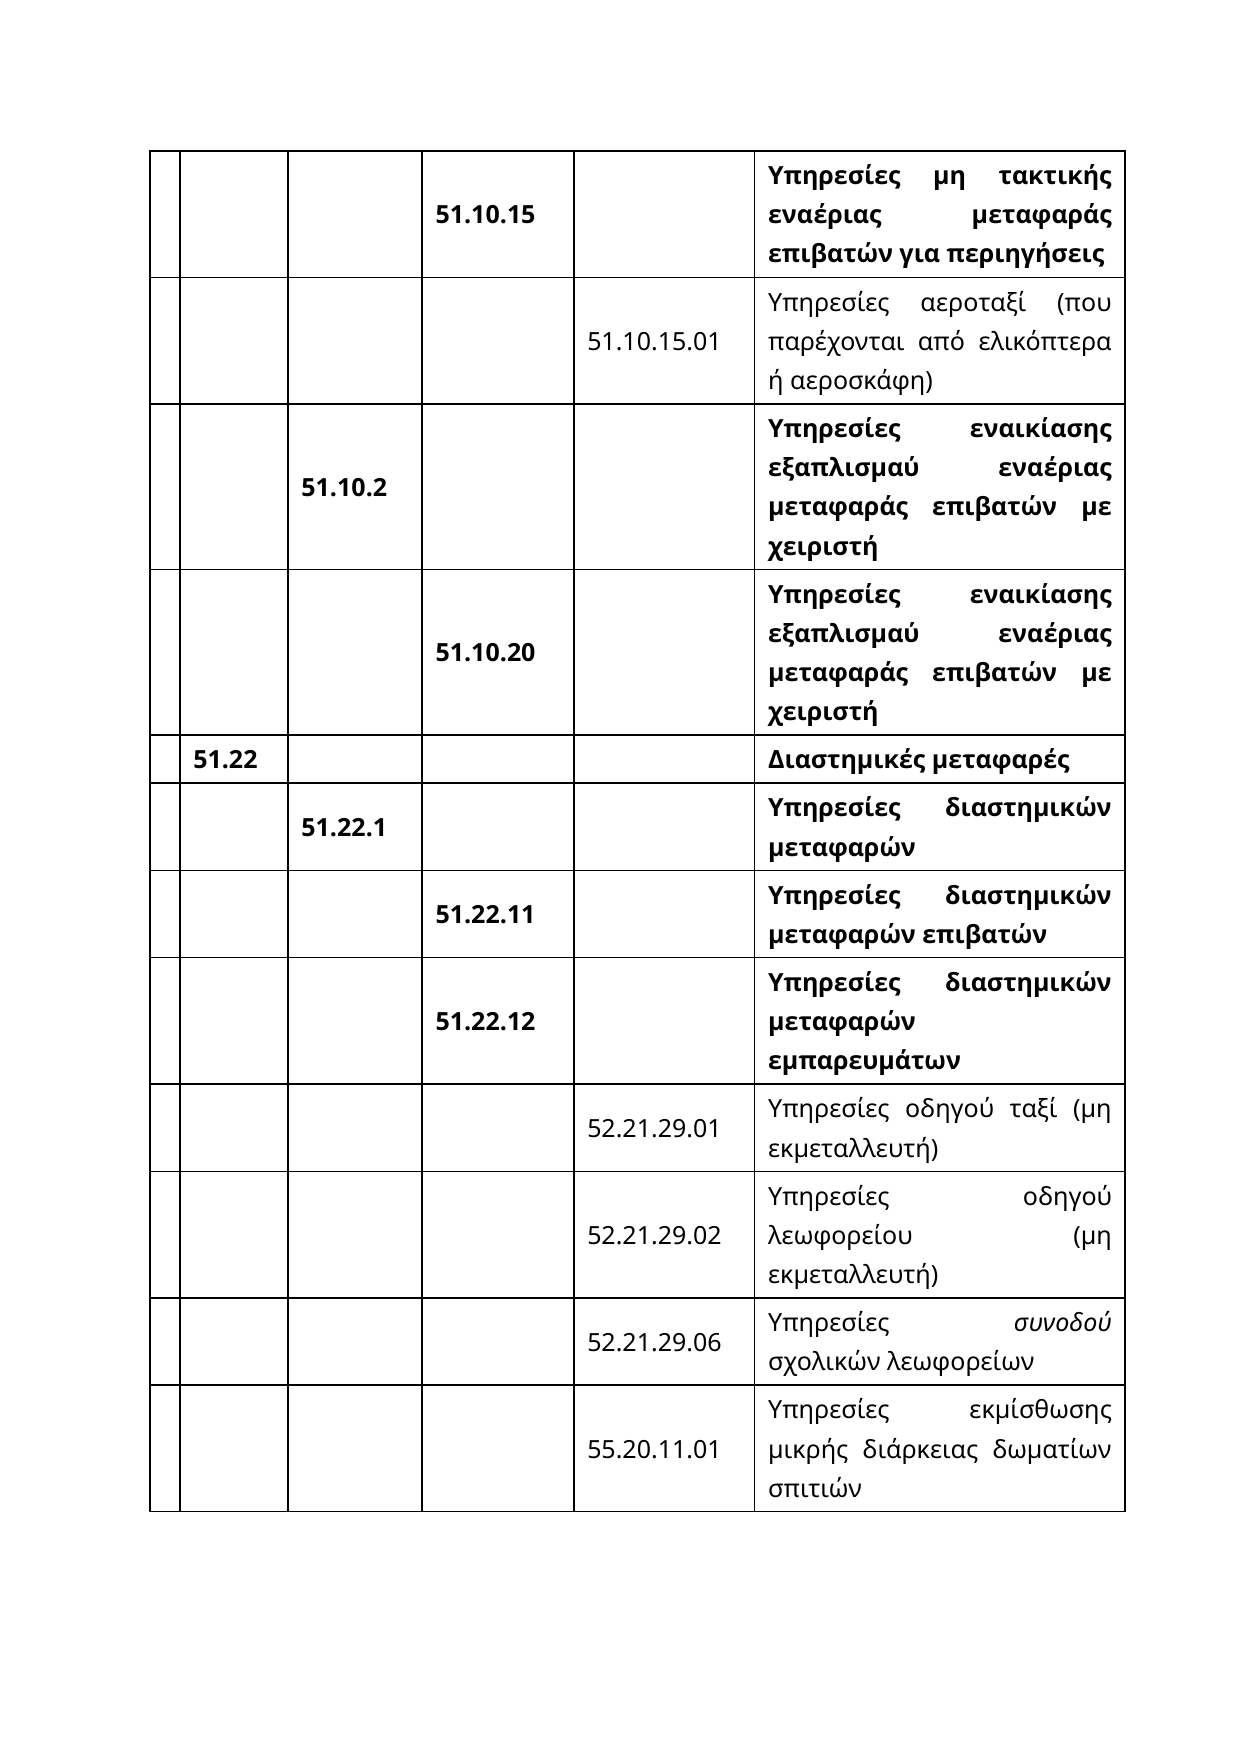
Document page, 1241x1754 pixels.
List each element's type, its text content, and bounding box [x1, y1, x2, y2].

table_cell Υπηρεσίες διαστημικών μεταφαρών [755, 784, 1124, 869]
table_cell [289, 1386, 421, 1511]
table_cell 51.22 [181, 736, 287, 782]
table_cell [423, 1085, 573, 1171]
table_cell [423, 736, 573, 782]
table_cell [575, 570, 754, 734]
table_cell [181, 784, 287, 869]
table_cell Υπηρεσίες οδηγού λεωφορείου (μη εκμεταλλευτή) [755, 1172, 1124, 1297]
table_cell Υπηρεσίες εκμίσθωσης μικρής διάρκειας δωματίων σπιτιών [755, 1386, 1124, 1511]
table_cell [151, 736, 179, 782]
table_cell Υπηρεσίες αεροταξί (που παρέχονται από ελικόπτερα ή αεροσκάφη) [755, 278, 1124, 403]
table_cell [575, 405, 754, 568]
table_cell [289, 570, 421, 734]
table_cell [289, 736, 421, 782]
table_cell 51.22.12 [423, 958, 573, 1083]
table_cell [151, 1172, 179, 1297]
table_cell [423, 278, 573, 403]
table_cell 51.10.15 [423, 152, 573, 276]
table_cell [151, 405, 179, 568]
table_cell [575, 958, 754, 1083]
table_cell 51.22.1 [289, 784, 421, 869]
table_cell [181, 405, 287, 568]
table_cell [151, 1299, 179, 1384]
table_cell [181, 1299, 287, 1384]
table_cell [575, 784, 754, 869]
table_cell Υπηρεσίες συνοδού σχολικών λεωφορείων [755, 1299, 1124, 1384]
table_cell [423, 1299, 573, 1384]
table_cell [575, 736, 754, 782]
table_cell 52.21.29.02 [575, 1172, 754, 1297]
table_cell [423, 1172, 573, 1297]
table_cell Υπηρεσίες μη τακτικής εναέριας μεταφαράς επιβατών για περιηγήσεις [755, 152, 1124, 276]
table_cell [575, 152, 754, 276]
table_cell [575, 871, 754, 957]
table_cell [181, 152, 287, 276]
table_cell [151, 871, 179, 957]
table_cell 52.21.29.01 [575, 1085, 754, 1171]
table_cell [181, 871, 287, 957]
table_cell [151, 570, 179, 734]
table_cell [289, 958, 421, 1083]
table_cell Υπηρεσίες οδηγού ταξί (μη εκμεταλλευτή) [755, 1085, 1124, 1171]
table_cell [289, 278, 421, 403]
table_cell [181, 570, 287, 734]
table_cell 51.10.2 [289, 405, 421, 568]
table_cell Υπηρεσίες διαστημικών μεταφαρών επιβατών [755, 871, 1124, 957]
table_cell [151, 958, 179, 1083]
table_cell [289, 1172, 421, 1297]
table_cell 52.21.29.06 [575, 1299, 754, 1384]
table_cell [289, 152, 421, 276]
table_cell 51.10.20 [423, 570, 573, 734]
table_cell [181, 1386, 287, 1511]
table_cell [181, 1172, 287, 1297]
table_cell 55.20.11.01 [575, 1386, 754, 1511]
table_cell [289, 871, 421, 957]
table_cell [151, 1386, 179, 1511]
table_cell [151, 152, 179, 276]
table_cell [151, 278, 179, 403]
table_cell [423, 405, 573, 568]
table_cell 51.22.11 [423, 871, 573, 957]
table_cell 51.10.15.01 [575, 278, 754, 403]
table_cell [289, 1085, 421, 1171]
table_cell [151, 784, 179, 869]
table_cell Υπηρεσίες διαστημικών μεταφαρών εμπαρευμάτων [755, 958, 1124, 1083]
table_cell [181, 958, 287, 1083]
table_cell [289, 1299, 421, 1384]
table_cell [151, 1085, 179, 1171]
table_cell Υπηρεσίες εναικίασης εξαπλισμαύ εναέριας μεταφαράς επιβατών με χειριστή [755, 405, 1124, 568]
table_cell Υπηρεσίες εναικίασης εξαπλισμαύ εναέριας μεταφαράς επιβατών με χειριστή [755, 570, 1124, 734]
table_cell [423, 1386, 573, 1511]
table_cell [423, 784, 573, 869]
table_cell Διαστημικές μεταφαρές [755, 736, 1124, 782]
table_cell [181, 278, 287, 403]
table_cell [181, 1085, 287, 1171]
